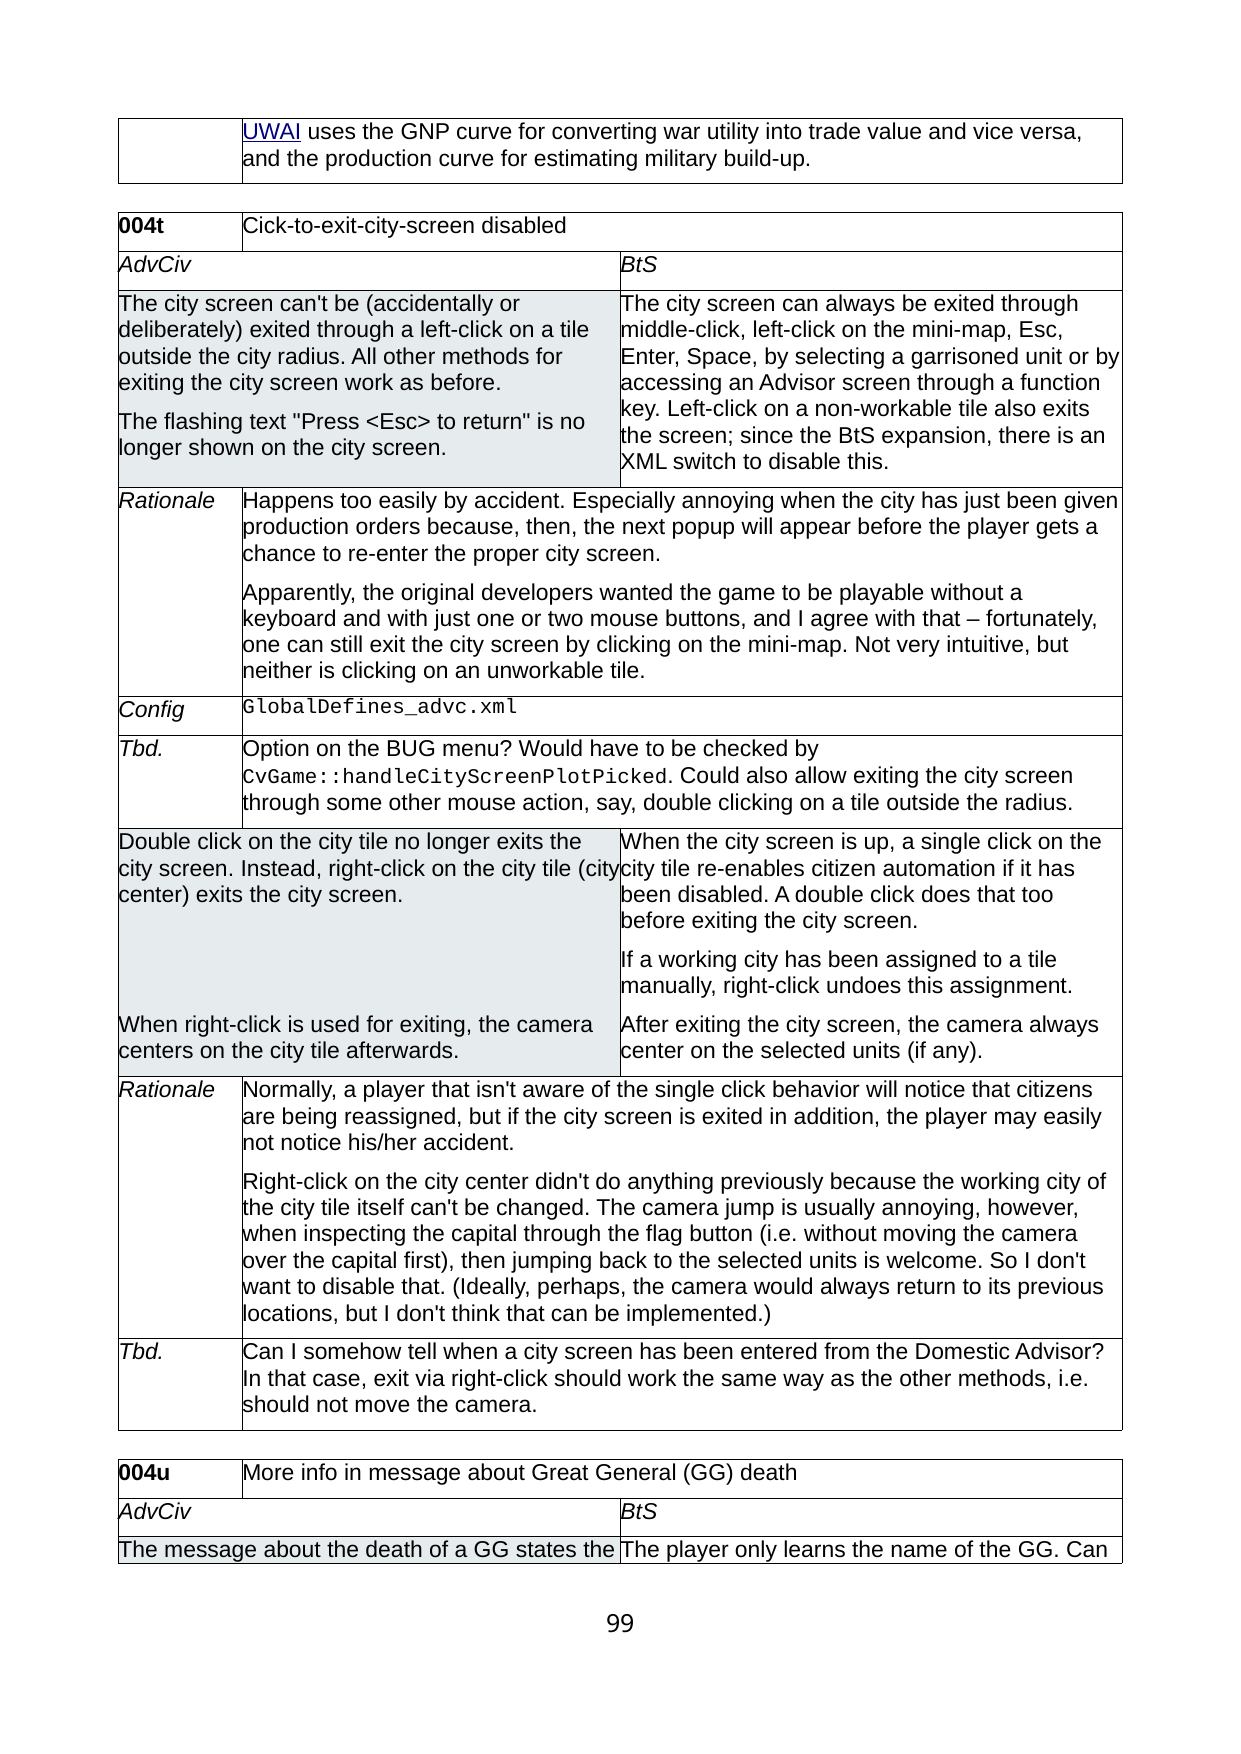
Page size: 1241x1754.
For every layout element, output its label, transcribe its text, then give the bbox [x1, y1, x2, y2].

table_header 004u [119, 1460, 242, 1497]
table_cell GlobalDefines_advc.xml [243, 697, 1122, 735]
table_cell Double click on the city tile no longer exits the city screen. Instead, right-click on the city tile (city center) exits the city screen. When right-click is used for exiting, the camera centers on the city tile afterwards. [119, 829, 620, 1076]
table_cell Tbd. [119, 1339, 242, 1430]
table_cell BtS [621, 252, 1122, 290]
table_cell BtS [621, 1499, 1122, 1536]
table_cell Config [119, 697, 242, 735]
table_cell Rationale [119, 1077, 242, 1338]
table_cell UWAI uses the GNP curve for converting war utility into trade value and vice versa, and the production curve for estimating military build-up. [243, 119, 1122, 183]
table_cell The player only learns the name of the GG. Can [621, 1537, 1122, 1563]
table_cell Rationale [119, 488, 242, 696]
table_cell Happens too easily by accident. Especially annoying when the city has just been given production orders because, then, the next popup will appear before the player gets a chance to re-enter the proper city screen. Apparently, the original developers wanted the game to be playable without a keyboard and with just one or two mouse buttons, and I agree with that – fortunately, one can still exit the city screen by clicking on the mini-map. Not very intuitive, but neither is clicking on an unworkable tile. [243, 488, 1122, 696]
table_header More info in message about Great General (GG) death [243, 1460, 1122, 1497]
table_header Cick-to-exit-city-screen disabled [243, 213, 1122, 251]
table_cell The message about the death of a GG states the [119, 1537, 620, 1563]
table_cell AdvCiv [119, 1499, 620, 1536]
table_cell Tbd. [119, 736, 242, 828]
table_cell The city screen can always be exited through middle-click, left-click on the mini-map, Esc, Enter, Space, by selecting a garrisoned unit or by accessing an Advisor screen through a function key. Left-click on a non-workable tile also exits the screen; since the BtS expansion, there is an XML switch to disable this. [621, 291, 1122, 487]
table_cell [119, 119, 242, 183]
table_cell Can I somehow tell when a city screen has been entered from the Domestic Advisor? In that case, exit via right-click should work the same way as the other methods, i.e. should not move the camera. [243, 1339, 1122, 1430]
table_cell Normally, a player that isn't aware of the single click behavior will notice that citizens are being reassigned, but if the city screen is exited in addition, the player may easily not notice his/her accident. Right-click on the city center didn't do anything previously because the working city of the city tile itself can't be changed. The camera jump is usually annoying, however, when inspecting the capital through the flag button (i.e. without moving the camera over the capital first), then jumping back to the selected units is welcome. So I don't want to disable that. (Ideally, perhaps, the camera would always return to its previous locations, but I don't think that can be implemented.) [243, 1077, 1122, 1338]
table_cell The city screen can't be (accidentally or deliberately) exited through a left-click on a tile outside the city radius. All other methods for exiting the city screen work as before. The flashing text "Press <Esc> to return" is no longer shown on the city screen. [119, 291, 620, 487]
table_cell Option on the BUG menu? Would have to be checked by CvGame::handleCityScreenPlotPicked. Could also allow exiting the city screen through some other mouse action, say, double clicking on a tile outside the radius. [243, 736, 1122, 828]
table_cell When the city screen is up, a single click on the city tile re-enables citizen automation if it has been disabled. A double click does that too before exiting the city screen. If a working city has been assigned to a tile manually, right-click undoes this assignment. After exiting the city screen, the camera always center on the selected units (if any). [621, 829, 1122, 1076]
table_header 004t [119, 213, 242, 251]
table_cell AdvCiv [119, 252, 620, 290]
